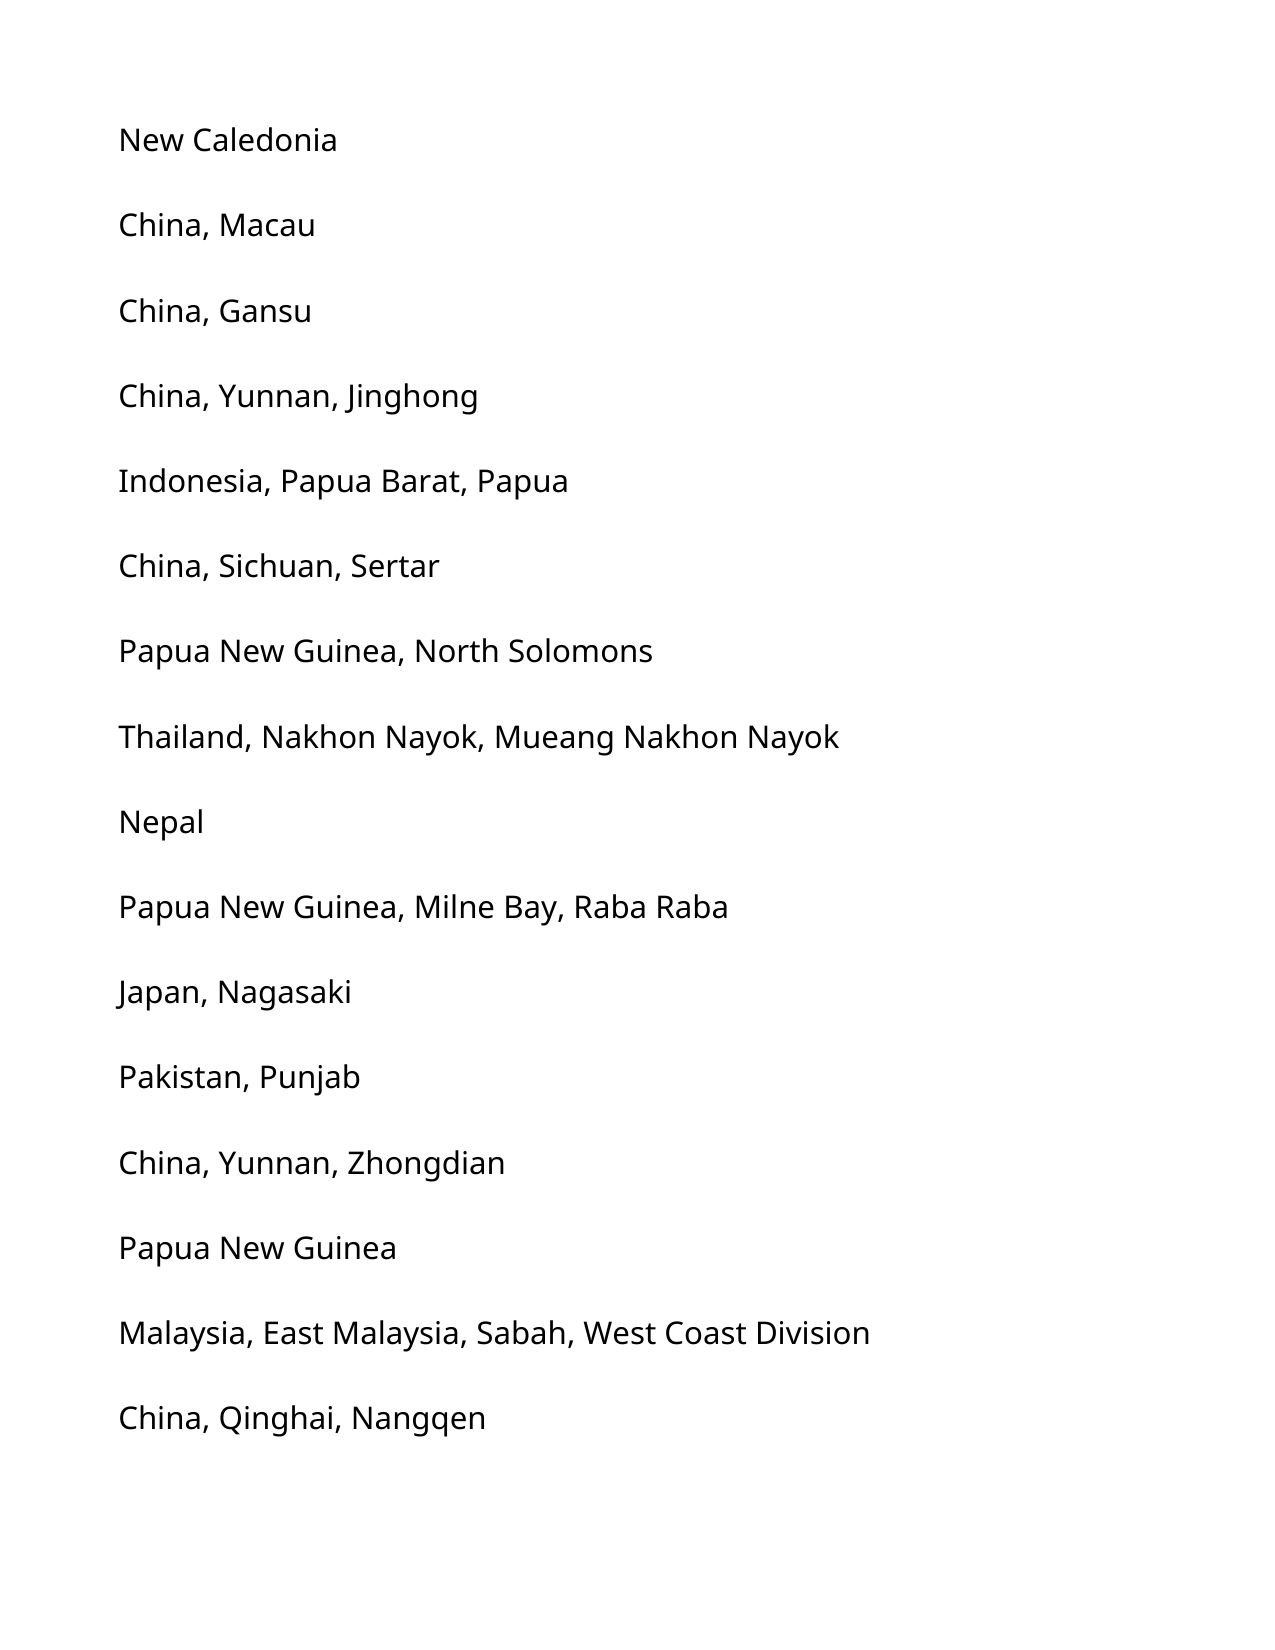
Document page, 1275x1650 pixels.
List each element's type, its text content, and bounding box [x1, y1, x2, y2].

text Papua New Guinea, North Solomons [118, 629, 1157, 714]
text Papua New Guinea, Milne Bay, Raba Raba [118, 885, 1157, 970]
text China, Gansu [118, 288, 1157, 374]
text Nepal [118, 800, 1157, 885]
text Indonesia, Papua Barat, Papua [118, 459, 1157, 544]
text China, Sichuan, Sertar [118, 544, 1157, 629]
text China, Macau [118, 203, 1157, 288]
text China, Yunnan, Jinghong [118, 374, 1157, 459]
text Malaysia, East Malaysia, Sabah, West Coast Division [118, 1311, 1157, 1396]
text Thailand, Nakhon Nayok, Mueang Nakhon Nayok [118, 714, 1157, 800]
text China, Qinghai, Nangqen [118, 1396, 1157, 1481]
text Papua New Guinea [118, 1226, 1157, 1311]
text New Caledonia [118, 118, 1157, 203]
text Japan, Nagasaki [118, 970, 1157, 1055]
text China, Yunnan, Zhongdian [118, 1141, 1157, 1226]
text Pakistan, Punjab [118, 1055, 1157, 1141]
